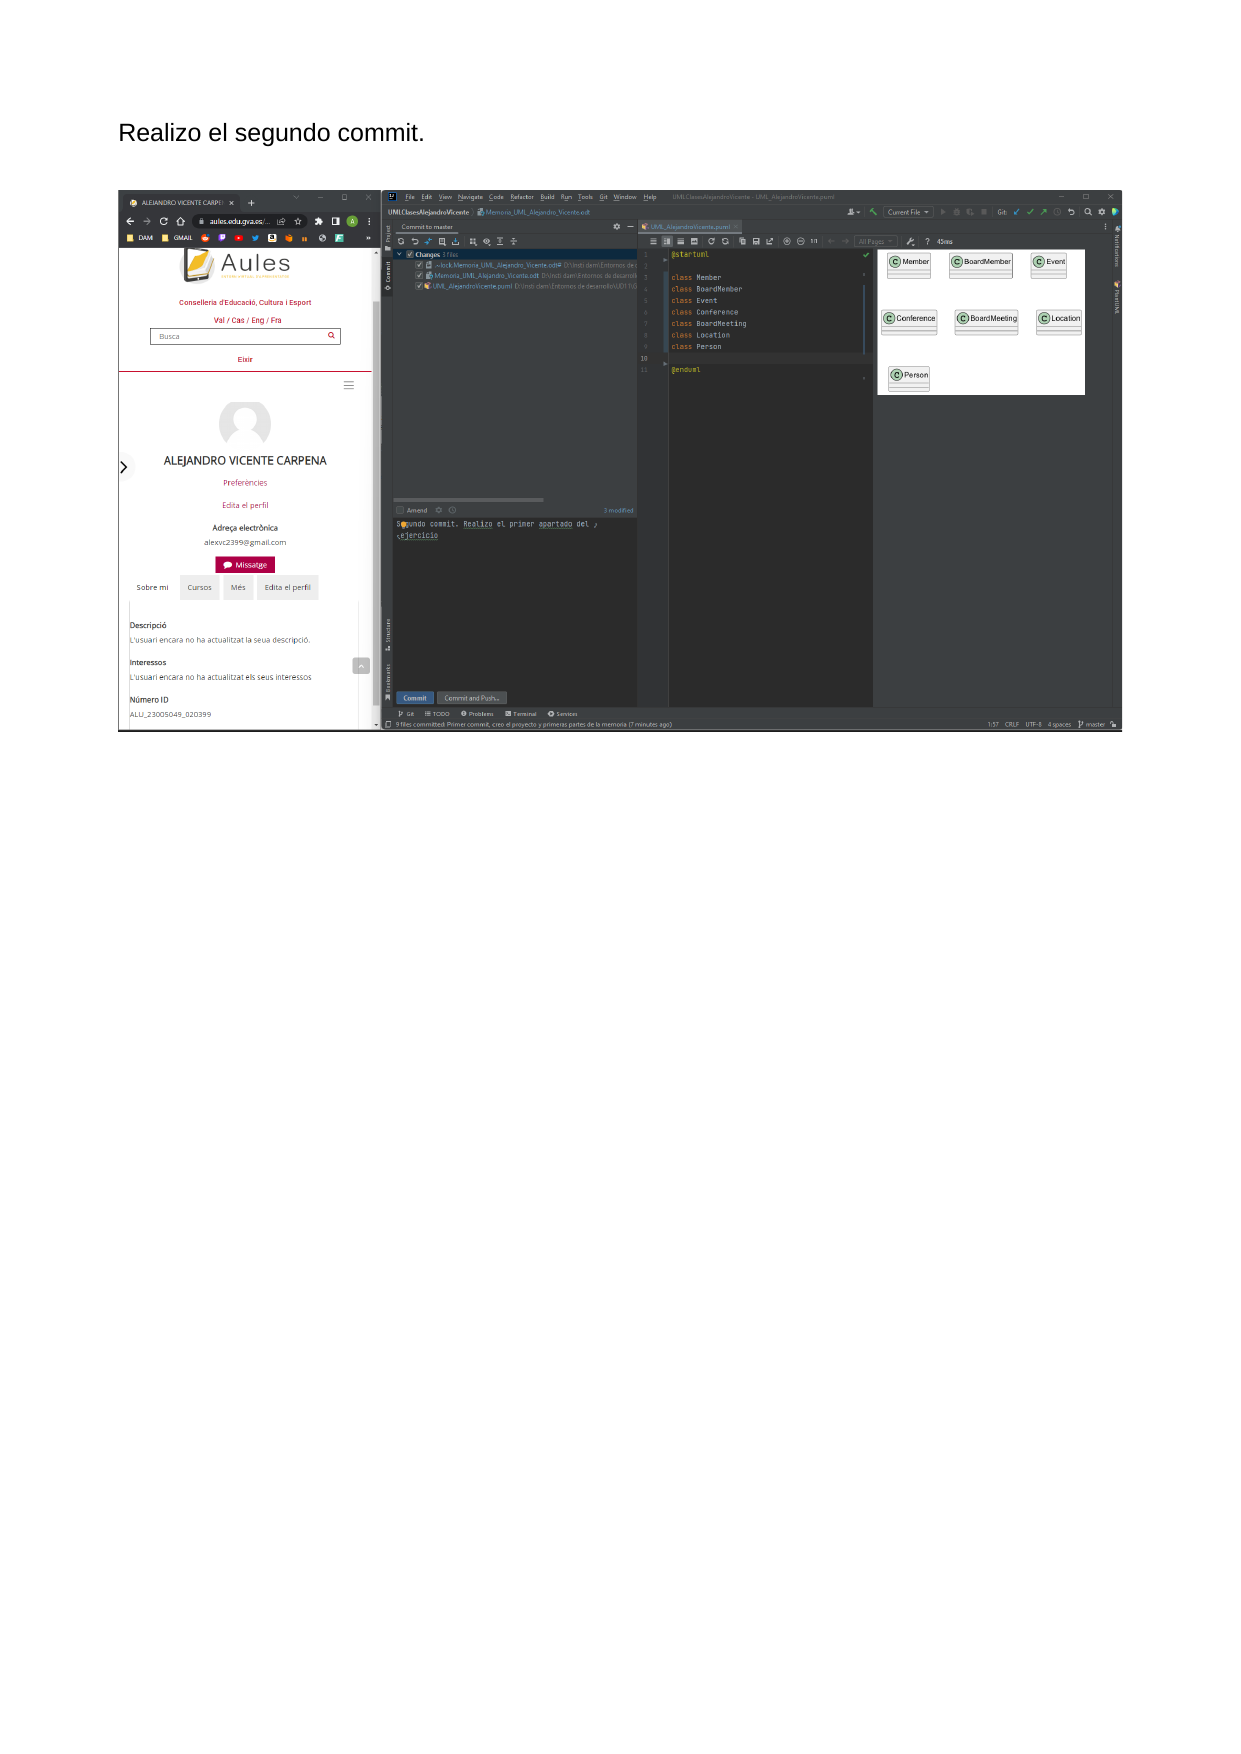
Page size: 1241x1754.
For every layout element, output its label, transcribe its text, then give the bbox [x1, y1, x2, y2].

text Realizo el segundo commit. [118, 118, 1122, 147]
picture [118, 190, 1123, 732]
